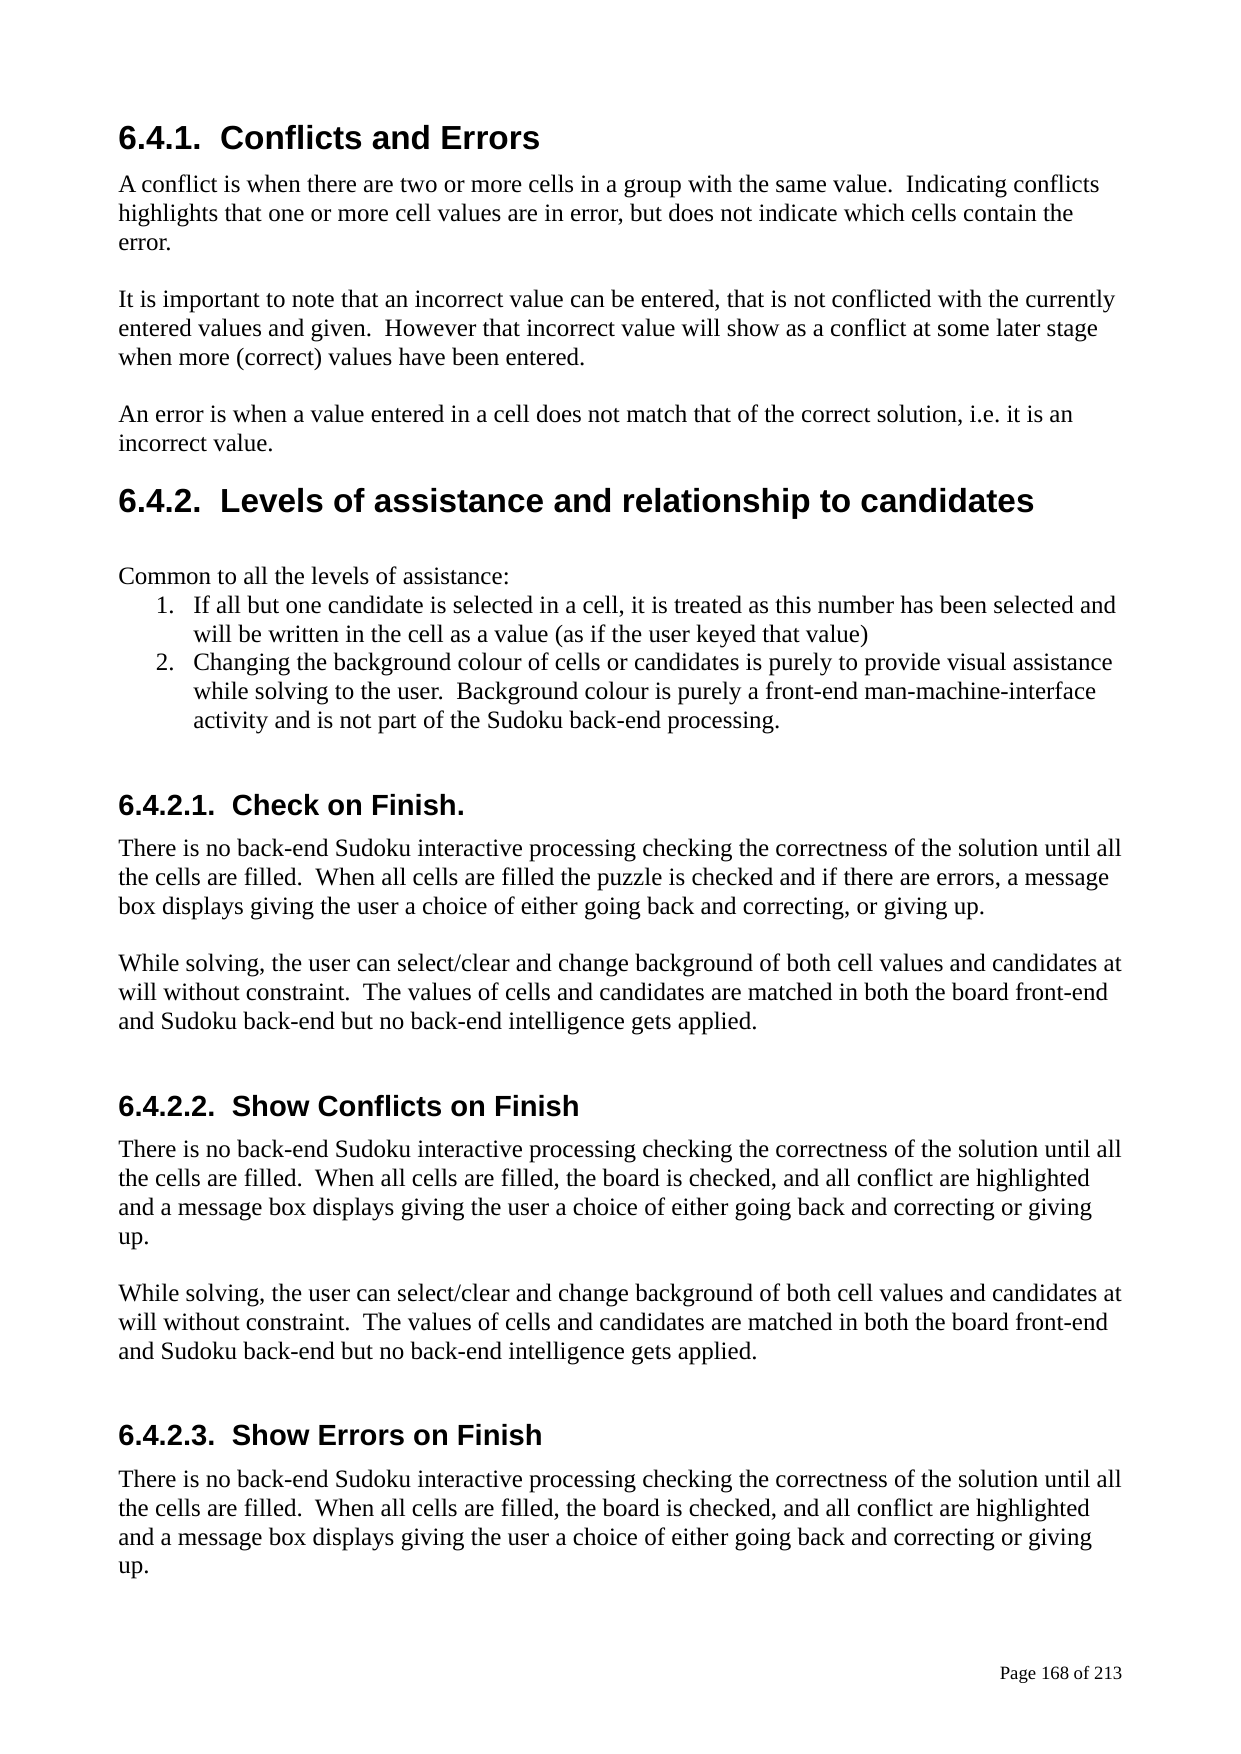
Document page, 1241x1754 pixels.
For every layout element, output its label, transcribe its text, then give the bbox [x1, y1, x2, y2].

text An error is when a value entered in a cell does not match that of the correct solution, i.e. it is an incorrect value. [118, 399, 1122, 457]
list If all but one candidate is selected in a cell, it is treated as this number has been selected and will be written in the cell as a value (as if the user keyed that value) [156, 590, 1122, 647]
text While solving, the user can select/clear and change background of both cell values and candidates at will without constraint. The values of cells and candidates are matched in both the board front-end and Sudoku back-end but no back-end intelligence gets applied. [118, 1278, 1122, 1364]
text While solving, the user can select/clear and change background of both cell values and candidates at will without constraint. The values of cells and candidates are matched in both the board front-end and Sudoku back-end but no back-end intelligence gets applied. [118, 948, 1122, 1035]
text There is no back-end Sudoku interactive processing checking the correctness of the solution until all the cells are filled. When all cells are filled, the board is checked, and all conflict are highlighted and a message box displays giving the user a choice of either going back and correcting or giving up. [118, 1134, 1122, 1249]
text There is no back-end Sudoku interactive processing checking the correctness of the solution until all the cells are filled. When all cells are filled the puzzle is checked and if there are errors, a message box displays giving the user a choice of either going back and correcting, or giving up. [118, 833, 1122, 920]
text Common to all the levels of assistance: [118, 561, 1122, 590]
subtitle Show Errors on Finish [118, 1418, 1122, 1452]
text A conflict is when there are two or more cells in a group with the same value. Indicating conflicts highlights that one or more cell values are in error, but does not indicate which cells contain the error. [118, 169, 1122, 255]
subtitle Conflicts and Errors [118, 118, 1122, 157]
subtitle Show Conflicts on Finish [118, 1088, 1122, 1122]
list Changing the background colour of cells or candidates is purely to provide visual assistance while solving to the user. Background colour is purely a front-end man-machine-interface activity and is not part of the Sudoku back-end processing. [156, 647, 1122, 734]
subtitle Check on Finish. [118, 787, 1122, 821]
subtitle Levels of assistance and relationship to candidates [118, 482, 1122, 520]
text It is important to note that an incorrect value can be entered, that is not conflicted with the currently entered values and given. However that incorrect value will show as a conflict at some later stage when more (correct) values have been entered. [118, 284, 1122, 370]
text There is no back-end Sudoku interactive processing checking the correctness of the solution until all the cells are filled. When all cells are filled, the board is checked, and all conflict are highlighted and a message box displays giving the user a choice of either going back and correcting or giving up. [118, 1464, 1122, 1579]
